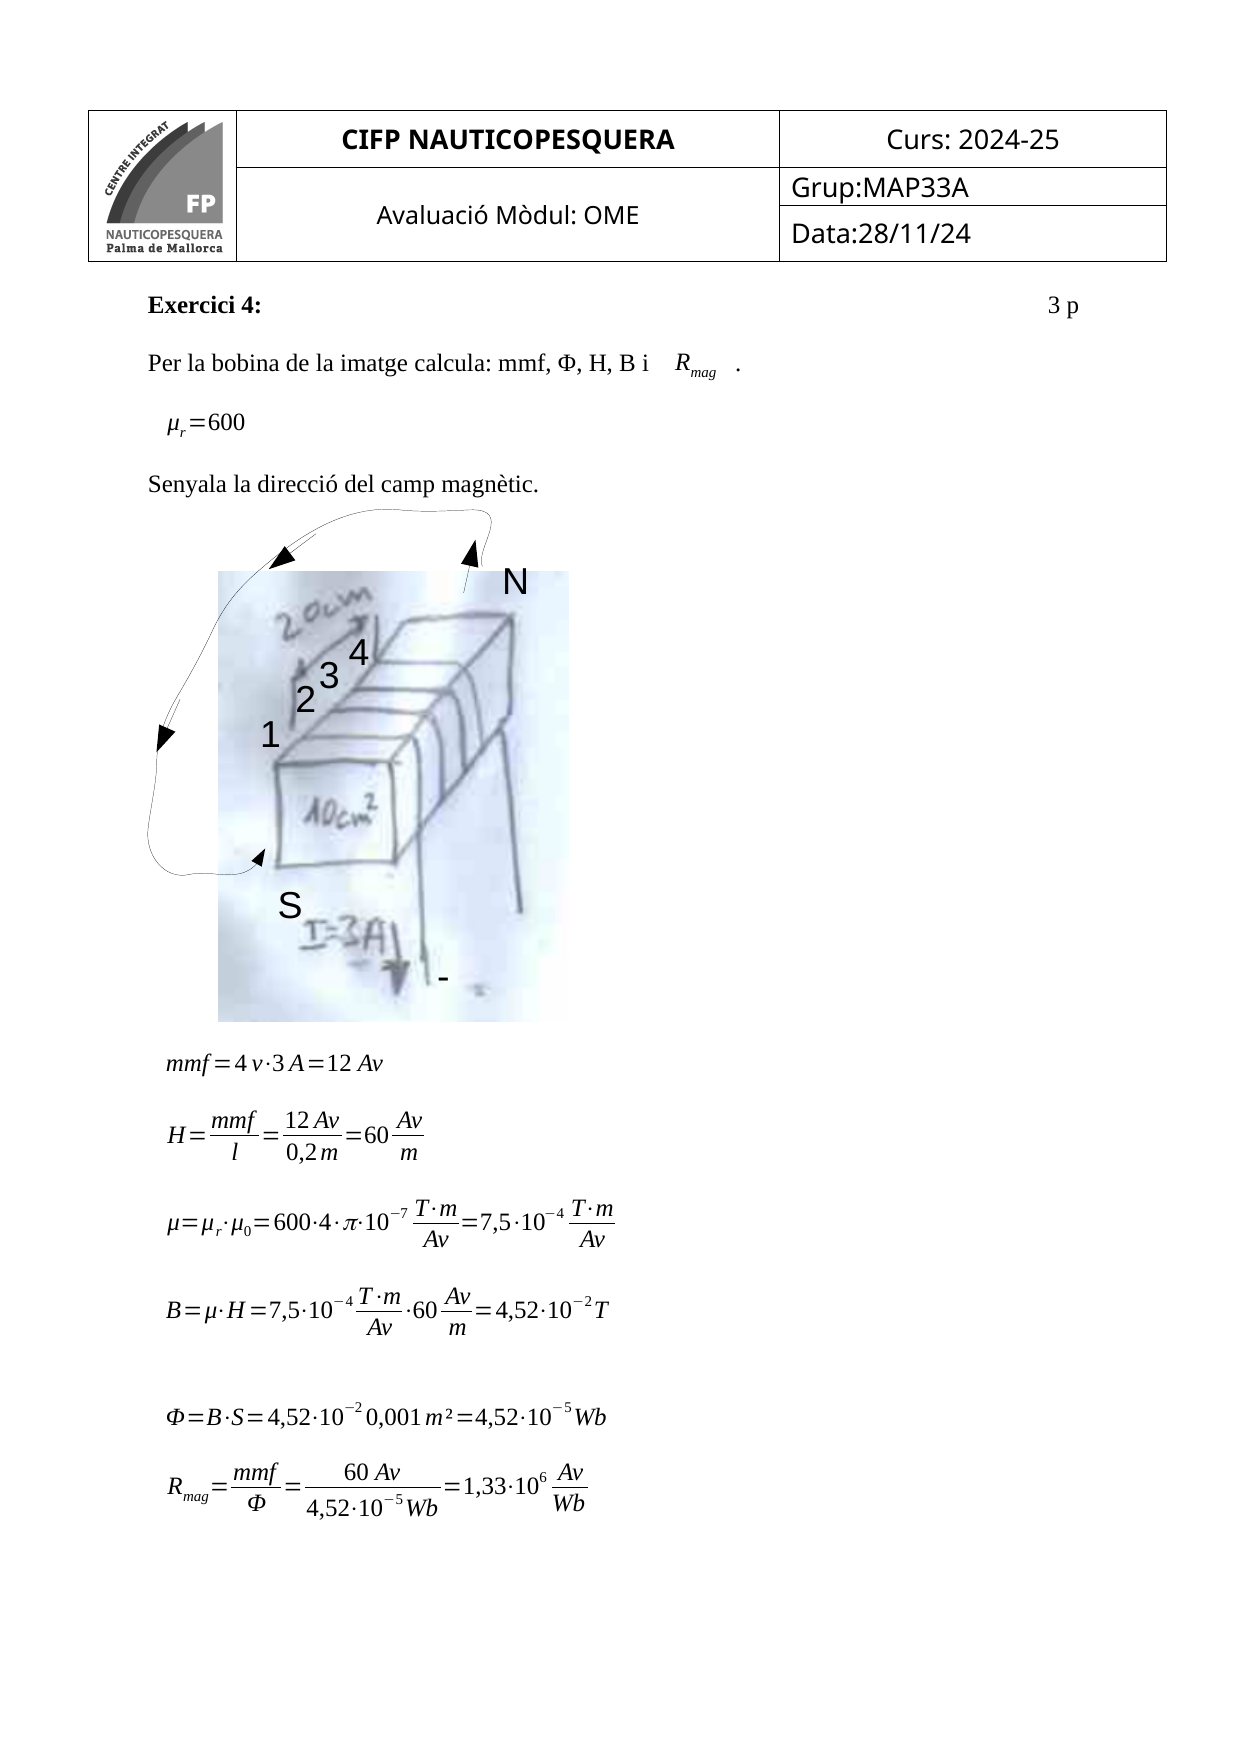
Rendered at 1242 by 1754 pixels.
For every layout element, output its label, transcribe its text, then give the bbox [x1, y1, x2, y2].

picture [218, 571, 257, 617]
text Per la bobina de la imatge calcula: mmf, Φ, H, B i . [148, 348, 1094, 380]
text Exercici 4: 3 p [148, 290, 1094, 319]
picture [218, 571, 569, 1022]
text Senyala la direcció del camp magnètic. [148, 469, 1094, 498]
picture [100, 111, 229, 260]
picture [511, 571, 523, 589]
